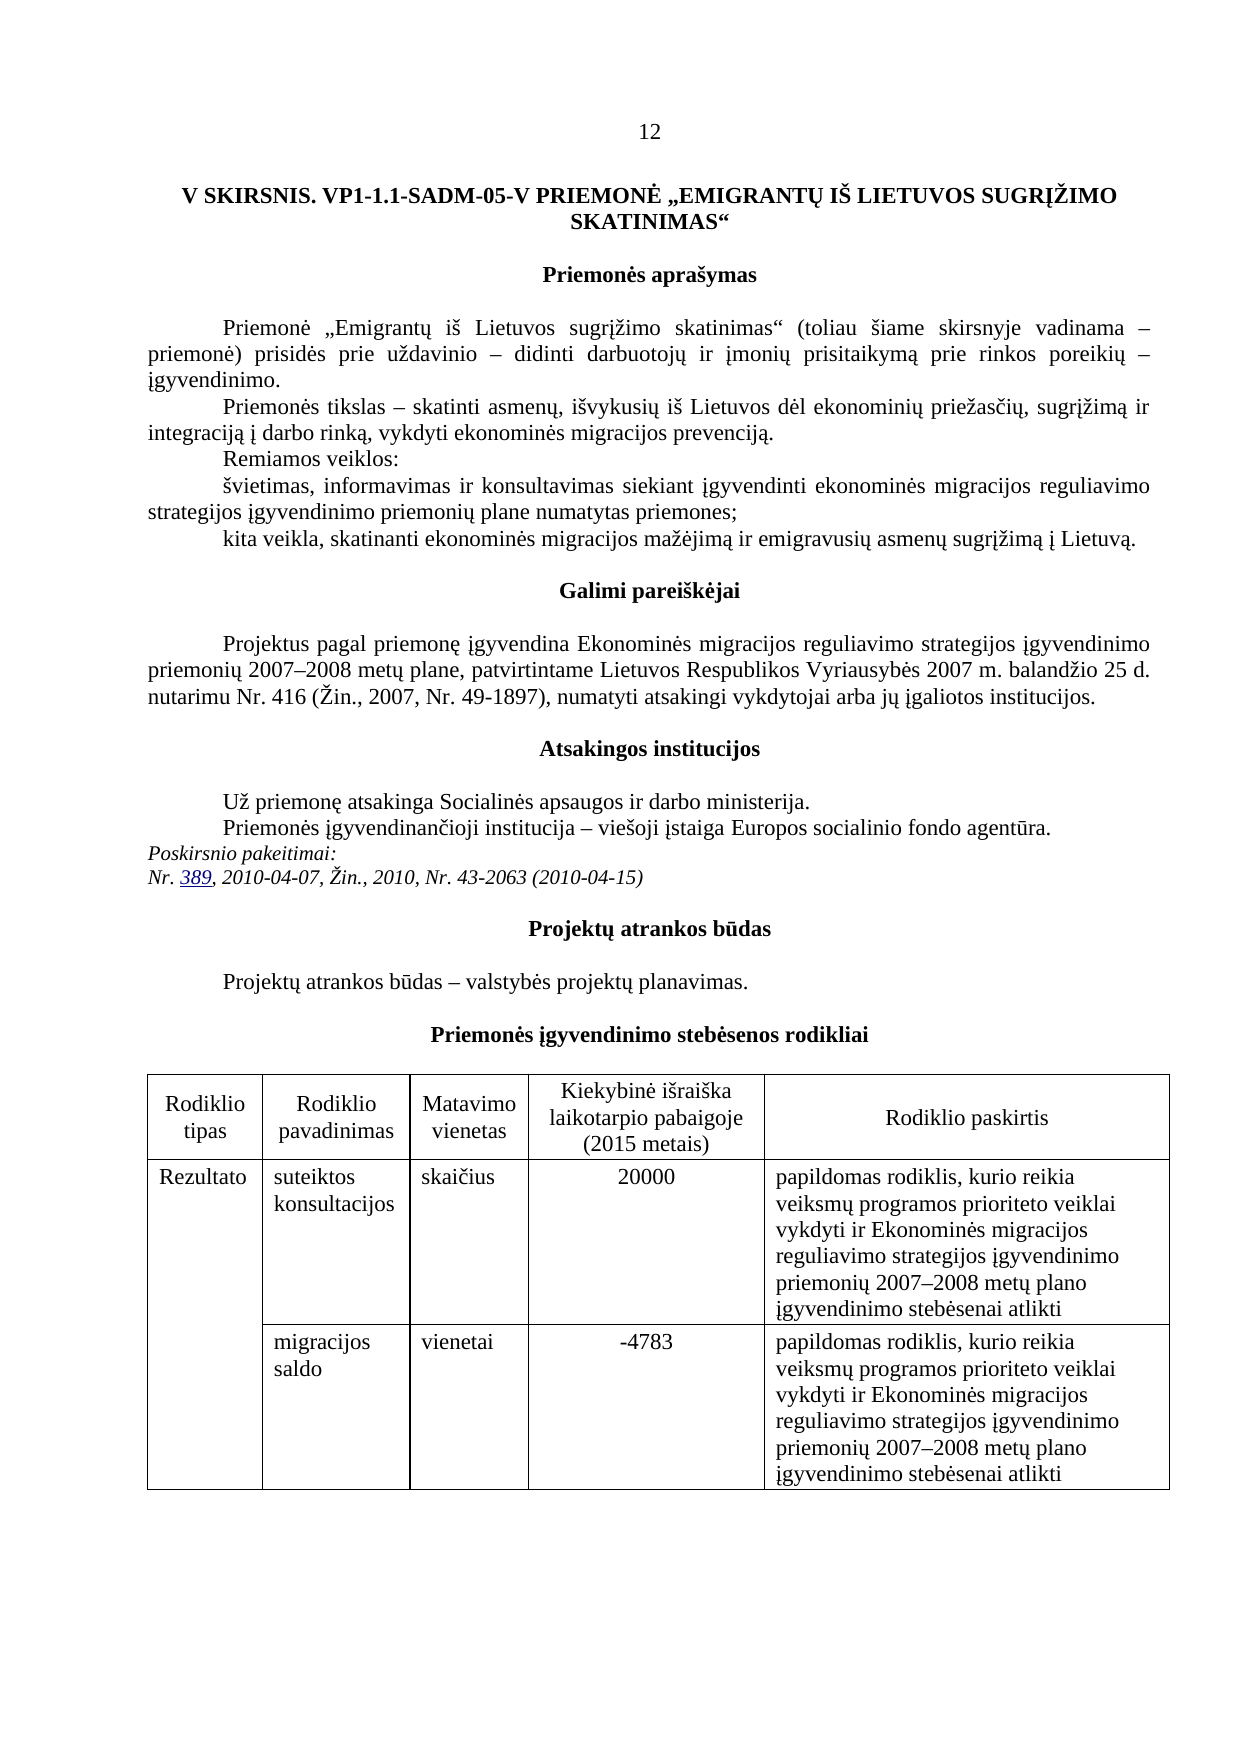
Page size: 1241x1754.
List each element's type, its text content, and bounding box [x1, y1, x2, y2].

table_header Rodiklio tipas [148, 1075, 262, 1159]
text kita veikla, skatinanti ekonominės migracijos mažėjimą ir emigravusių asmenų sugrįžimą į Lietuvą. [148, 524, 1152, 551]
table_cell -4783 [529, 1325, 764, 1489]
text Poskirsnio pakeitimai: [148, 841, 1152, 865]
table_cell Rezultato [148, 1160, 262, 1489]
text Projektų atrankos būdas – valstybės projektų planavimas. [148, 968, 1152, 994]
text Galimi pareiškėjai [148, 577, 1152, 604]
text Nr. 389, 2010-04-07, Žin., 2010, Nr. 43-2063 (2010-04-15) [148, 865, 1152, 889]
table_cell suteiktos konsultacijos [263, 1160, 409, 1324]
table_cell migracijos saldo [263, 1325, 409, 1489]
subtitle V SKIRSNIS. VP1-1.1-SADM-05-V PRIEMONĖ „EMIGRANTŲ IŠ LIETUVOS SUGRĮŽIMO SKATINIMAS“ [148, 182, 1152, 235]
table_header Rodiklio paskirtis [765, 1075, 1169, 1159]
text Už priemonę atsakinga Socialinės apsaugos ir darbo ministerija. [148, 788, 1152, 814]
table_cell 20000 [529, 1160, 764, 1324]
text švietimas, informavimas ir konsultavimas siekiant įgyvendinti ekonominės migracijos reguliavimo strategijos įgyvendinimo priemonių plane numatytas priemones; [148, 472, 1152, 524]
text Priemonės tikslas – skatinti asmenų, išvykusių iš Lietuvos dėl ekonominių priežasčių, sugrįžimą ir integraciją į darbo rinką, vykdyti ekonominės migracijos prevenciją. [148, 393, 1152, 446]
table_header Matavimo vienetas [411, 1075, 528, 1159]
text Priemonė „Emigrantų iš Lietuvos sugrįžimo skatinimas“ (toliau šiame skirsnyje vadinama – priemonė) prisidės prie uždavinio – didinti darbuotojų ir įmonių prisitaikymą prie rinkos poreikių – įgyvendinimo. [148, 314, 1152, 393]
table_cell vienetai [411, 1325, 528, 1489]
text Atsakingos institucijos [148, 735, 1152, 762]
table_cell papildomas rodiklis, kurio reikia veiksmų programos prioriteto veiklai vykdyti ir Ekonominės migracijos reguliavimo strategijos įgyvendinimo priemonių 2007–2008 metų plano įgyvendinimo stebėsenai atlikti [765, 1325, 1169, 1489]
text Priemonės įgyvendinimo stebėsenos rodikliai [148, 1021, 1152, 1047]
text Priemonės aprašymas [148, 261, 1152, 287]
table_header Kiekybinė išraiška laikotarpio pabaigoje (2015 metais) [529, 1075, 764, 1159]
table_header Rodiklio pavadinimas [263, 1075, 409, 1159]
table_cell papildomas rodiklis, kurio reikia veiksmų programos prioriteto veiklai vykdyti ir Ekonominės migracijos reguliavimo strategijos įgyvendinimo priemonių 2007–2008 metų plano įgyvendinimo stebėsenai atlikti [765, 1160, 1169, 1324]
text Priemonės įgyvendinančioji institucija – viešoji įstaiga Europos socialinio fondo agentūra. [148, 814, 1152, 841]
table_cell skaičius [411, 1160, 528, 1324]
text Projektus pagal priemonę įgyvendina Ekonominės migracijos reguliavimo strategijos įgyvendinimo priemonių 2007–2008 metų plane, patvirtintame Lietuvos Respublikos Vyriausybės 2007 m. balandžio 25 d. nutarimu Nr. 416 (Žin., 2007, Nr. 49-1897), numatyti atsakingi vykdytojai arba jų įgaliotos institucijos. [148, 630, 1152, 709]
text Projektų atrankos būdas [148, 915, 1152, 942]
text Remiamos veiklos: [148, 446, 1152, 472]
